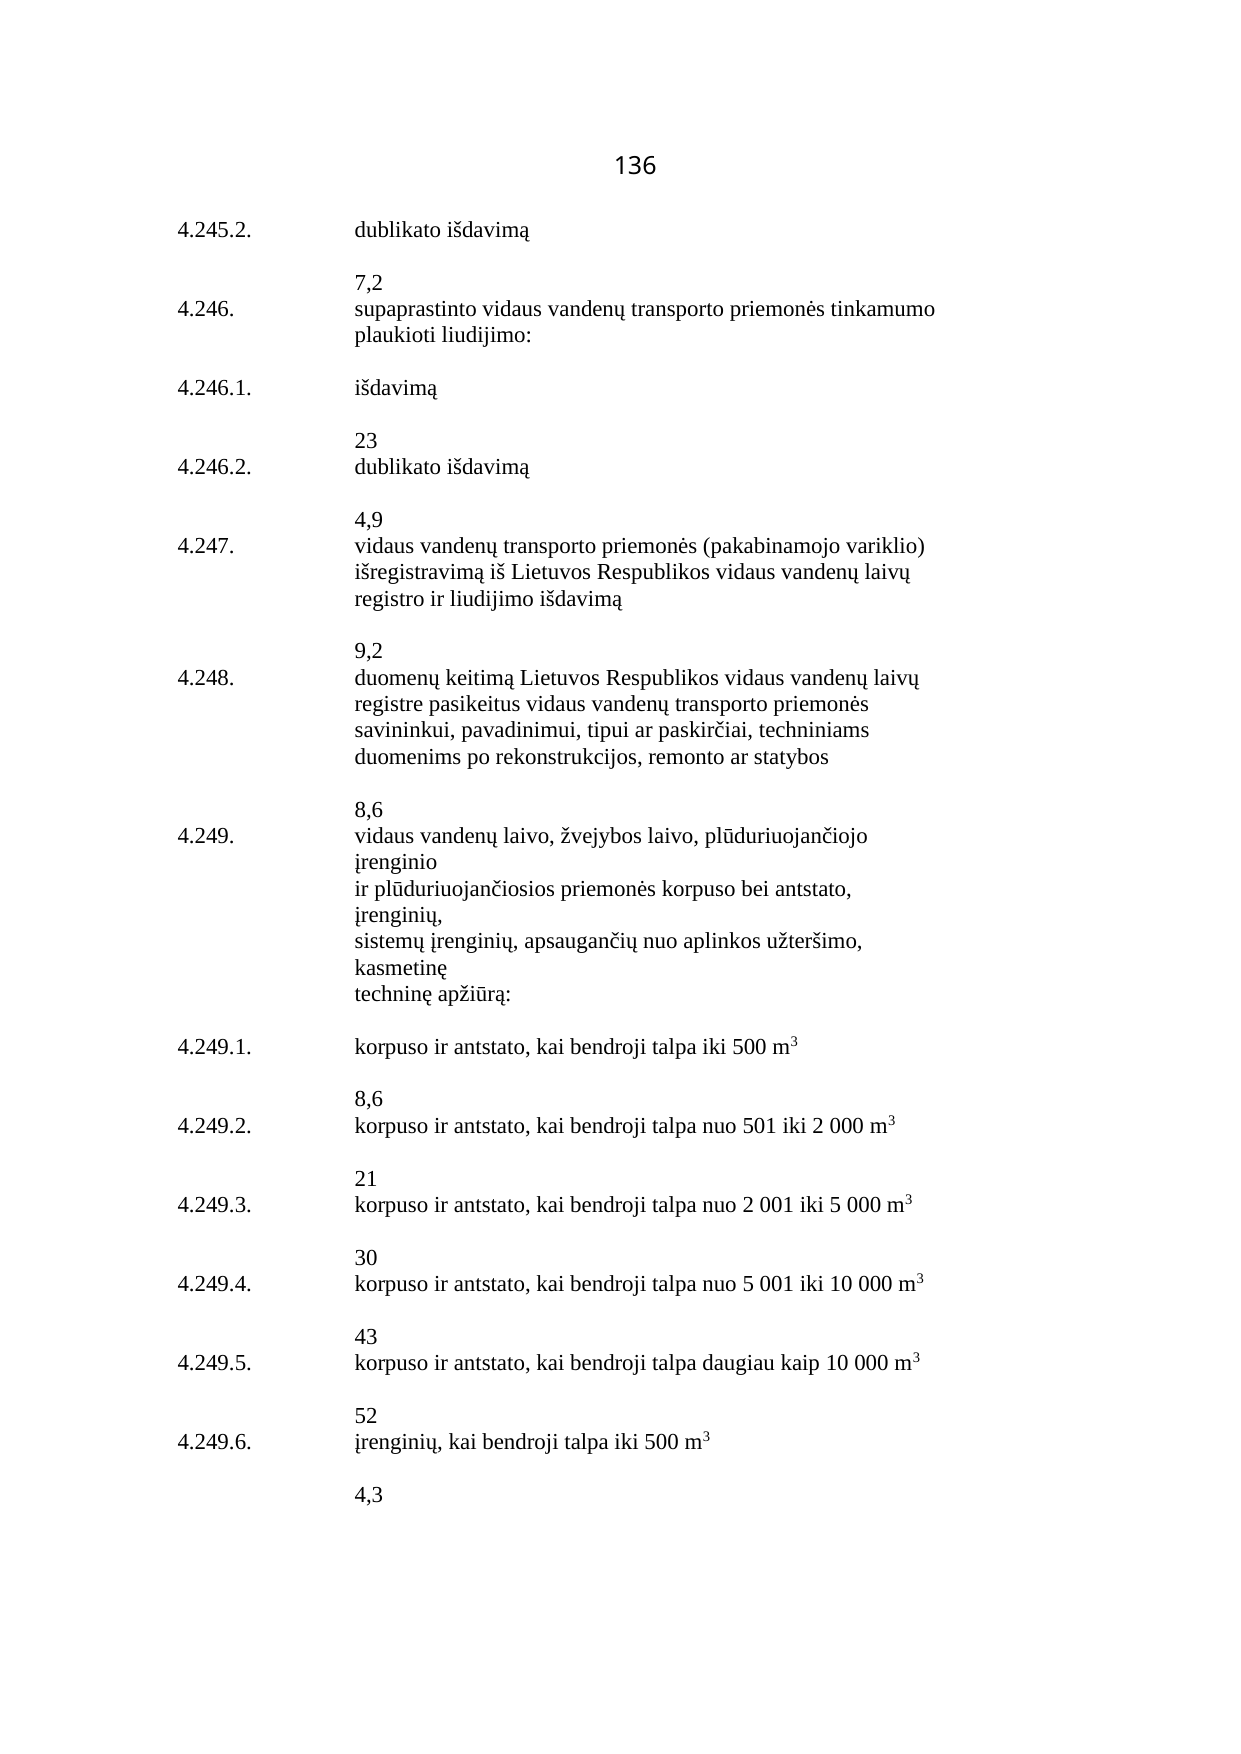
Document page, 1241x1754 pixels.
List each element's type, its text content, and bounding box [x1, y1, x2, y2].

text 4.249. vidaus vandenų laivo, žvejybos laivo, plūduriuojančiojo įrenginio [177, 822, 945, 875]
text 4.249.6. įrenginių, kai bendroji talpa iki 500 m3 4,3 [177, 1428, 945, 1507]
text 4.248. duomenų keitimą Lietuvos Respublikos vidaus vandenų laivų [177, 664, 945, 690]
text registre pasikeitus vidaus vandenų transporto priemonės [354, 690, 945, 717]
text 4.245.2. dublikato išdavimą 7,2 [177, 216, 945, 295]
text ir plūduriuojančiosios priemonės korpuso bei antstato, įrenginių, [354, 875, 945, 927]
text techninę apžiūrą: [354, 980, 945, 1033]
text 4.246.2. dublikato išdavimą 4,9 [177, 453, 945, 532]
text išregistravimą iš Lietuvos Respublikos vidaus vandenų laivų [354, 558, 945, 585]
text 4.249.1. korpuso ir antstato, kai bendroji talpa iki 500 m3 8,6 [177, 1033, 945, 1112]
text 4.246.1. išdavimą 23 [177, 374, 945, 453]
text 4.246. supaprastinto vidaus vandenų transporto priemonės tinkamumo [177, 295, 945, 321]
text 4.247. vidaus vandenų transporto priemonės (pakabinamojo variklio) [177, 532, 945, 558]
text 4.249.3. korpuso ir antstato, kai bendroji talpa nuo 2 001 iki 5 000 m3 30 [177, 1191, 945, 1270]
text sistemų įrenginių, apsaugančių nuo aplinkos užteršimo, kasmetinę [354, 927, 945, 980]
text duomenims po rekonstrukcijos, remonto ar statybos 8,6 [354, 743, 945, 822]
text registro ir liudijimo išdavimą 9,2 [354, 585, 945, 664]
text plaukioti liudijimo: [354, 321, 945, 374]
text savininkui, pavadinimui, tipui ar paskirčiai, techniniams [354, 717, 945, 743]
text 4.249.2. korpuso ir antstato, kai bendroji talpa nuo 501 iki 2 000 m3 21 [177, 1112, 945, 1191]
text 4.249.5. korpuso ir antstato, kai bendroji talpa daugiau kaip 10 000 m3 52 [177, 1349, 945, 1428]
text 4.249.4. korpuso ir antstato, kai bendroji talpa nuo 5 001 iki 10 000 m3 43 [177, 1270, 945, 1349]
